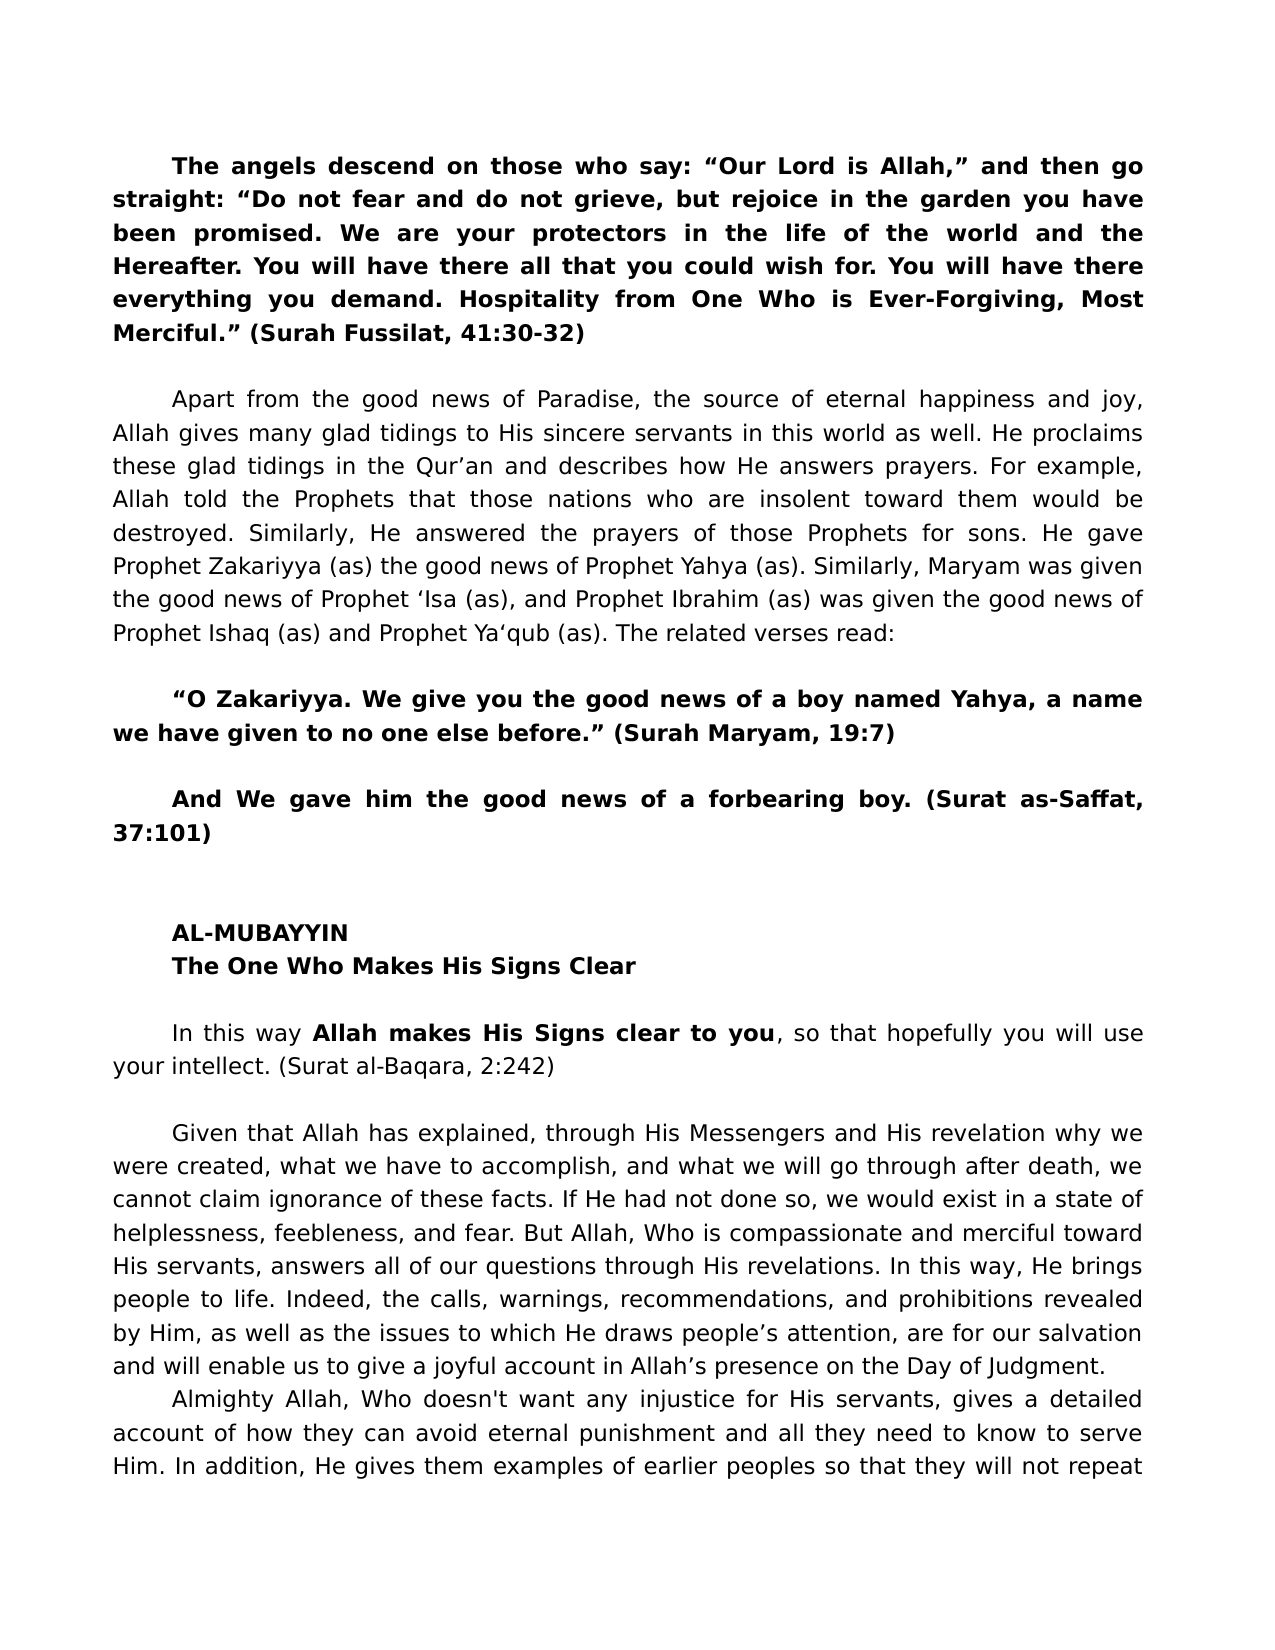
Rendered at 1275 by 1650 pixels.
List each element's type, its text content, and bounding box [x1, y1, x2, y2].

text The angels descend on those who say: “Our Lord is Allah,” and then go straight: “Do not fear and do not grieve, but rejoice in the garden you have been promised. We are your protectors in the life of the world and the Hereafter. You will have there all that you could wish for. You will have there everything you demand. Hospitality from One Who is Ever-Forgiving, Most Merciful.” (Surah Fussilat, 41:30-32) [112, 148, 1145, 348]
text Almighty Allah, Who doesn't want any injustice for His servants, gives a detailed account of how they can avoid eternal punishment and all they need to know to serve Him. In addition, He gives them examples of earlier peoples so that they will not repeat [112, 1381, 1145, 1481]
text The One Who Makes His Signs Clear [112, 948, 1145, 981]
text “O Zakariyya. We give you the good news of a boy named Yahya, a name we have given to no one else before.” (Surah Maryam, 19:7) [112, 681, 1145, 748]
text AL-MUBAYYIN [112, 914, 1145, 948]
text In this way Allah makes His Signs clear to you, so that hopefully you will use your intellect. (Surat al-Baqara, 2:242) [112, 1014, 1145, 1081]
text And We gave him the good news of a forbearing boy. (Surat as-Saffat, 37:101) [112, 781, 1145, 848]
text Apart from the good news of Paradise, the source of eternal happiness and joy, Allah gives many glad tidings to His sincere servants in this world as well. He proclaims these glad tidings in the Qur’an and describes how He answers prayers. For example, Allah told the Prophets that those nations who are insolent toward them would be destroyed. Similarly, He answered the prayers of those Prophets for sons. He gave Prophet Zakariyya (as) the good news of Prophet Yahya (as). Similarly, Maryam was given the good news of Prophet ‘Isa (as), and Prophet Ibrahim (as) was given the good news of Prophet Ishaq (as) and Prophet Ya‘qub (as). The related verses read: [112, 381, 1145, 648]
text Given that Allah has explained, through His Messengers and His revelation why we were created, what we have to accomplish, and what we will go through after death, we cannot claim ignorance of these facts. If He had not done so, we would exist in a state of helplessness, feebleness, and fear. But Allah, Who is compassionate and merciful toward His servants, answers all of our questions through His revelations. In this way, He brings people to life. Indeed, the calls, warnings, recommendations, and prohibitions revealed by Him, as well as the issues to which He draws people’s attention, are for our salvation and will enable us to give a joyful account in Allah’s presence on the Day of Judgment. [112, 1114, 1145, 1381]
